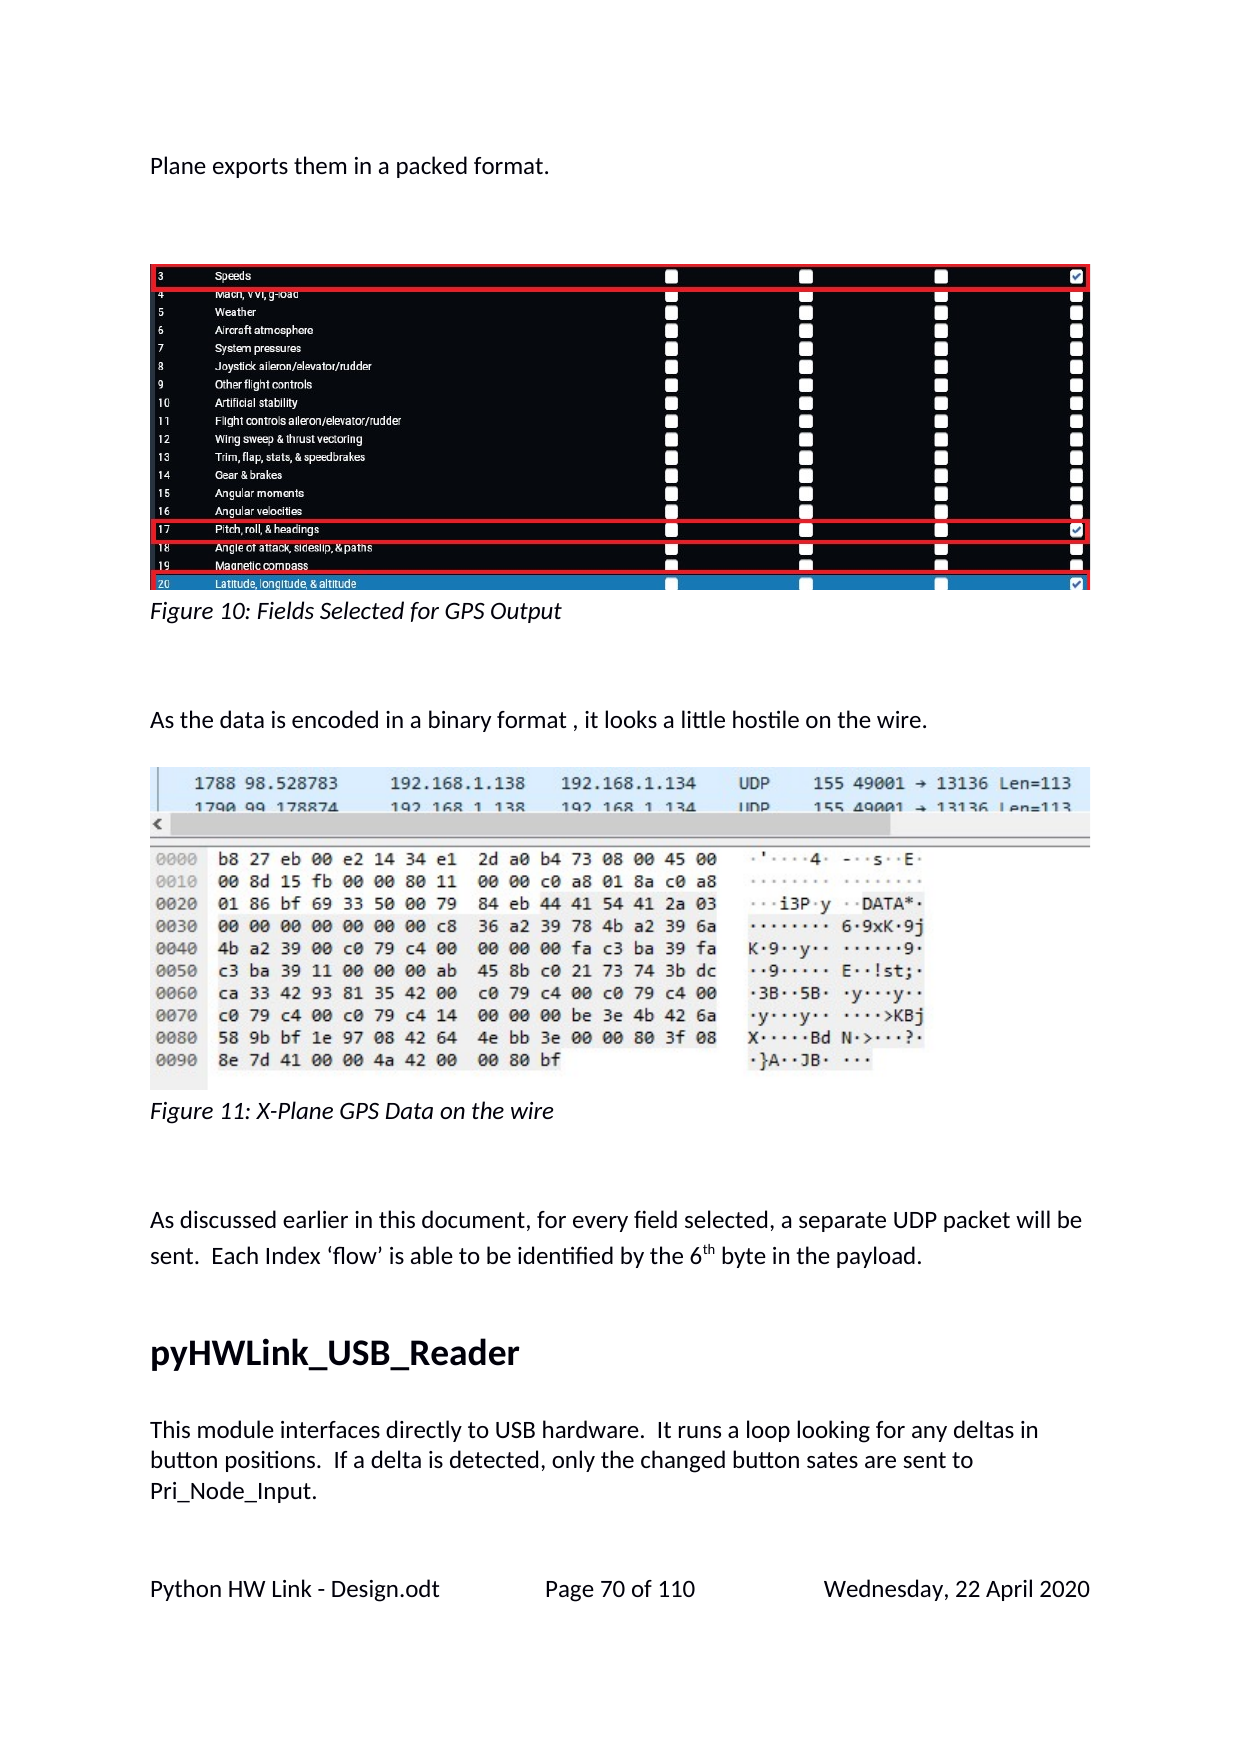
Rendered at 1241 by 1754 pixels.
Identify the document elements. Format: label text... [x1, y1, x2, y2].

text Figure 11: X-Plane GPS Data on the wire [150, 1090, 1090, 1126]
picture [150, 767, 1091, 1090]
text As discussed earlier in this document, for every field selected, a separate UDP packet will be sent. Each Index ‘flow’ is able to be identified by the 6th byte in the payload. [150, 1204, 1090, 1271]
text As the data is encoded in a binary format , it looks a little hostile on the wire. [150, 704, 1090, 734]
subtitle pyHWLink_USB_Reader [150, 1329, 1090, 1375]
text This module interfaces directly to USB hardware. It runs a loop looking for any deltas in button positions. If a delta is detected, only the changed button sates are sent to Pri_Node_Input. [150, 1414, 1090, 1505]
text Plane exports them in a packed format. [150, 150, 1090, 181]
picture [150, 264, 1091, 590]
text Figure 10: Fields Selected for GPS Output [150, 590, 1090, 626]
